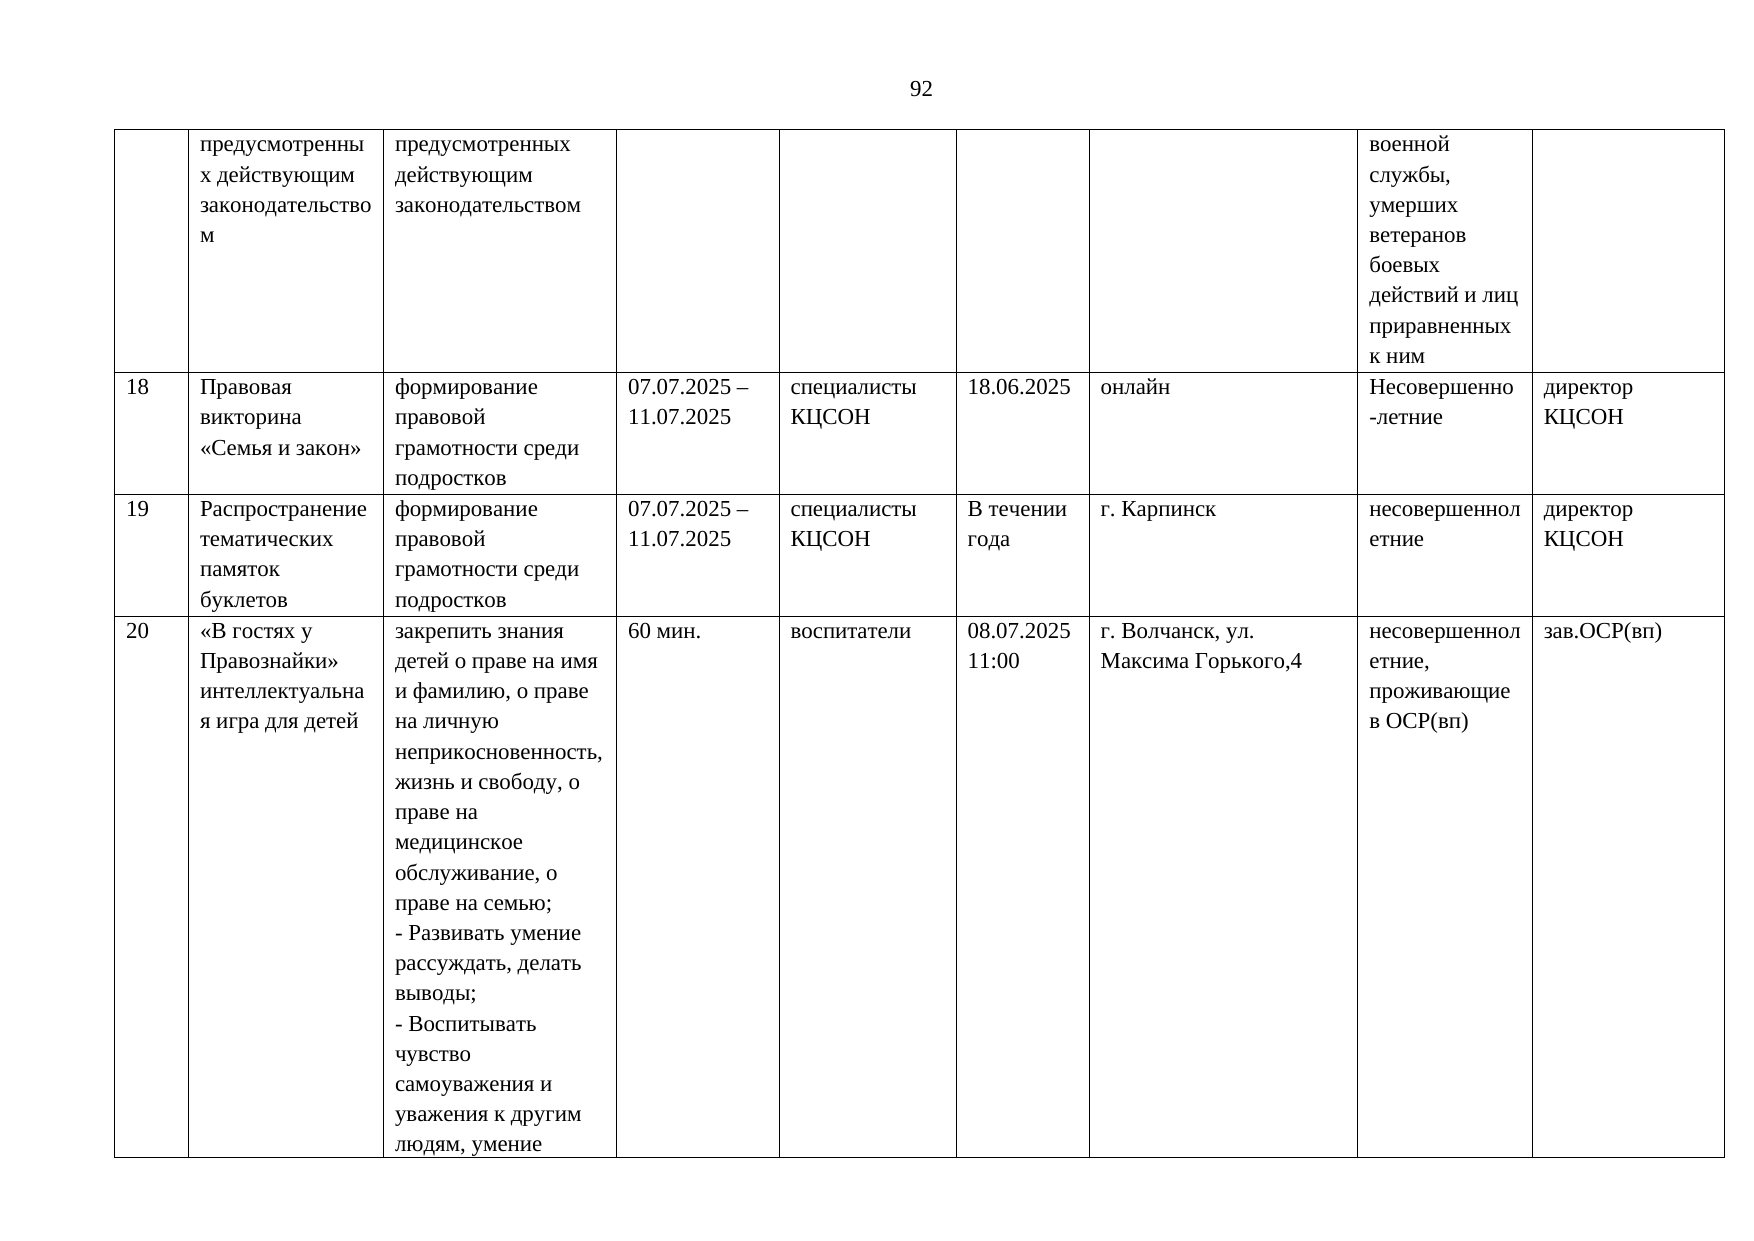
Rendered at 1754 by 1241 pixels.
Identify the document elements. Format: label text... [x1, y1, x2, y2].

table_cell несовершеннолетние, проживающие в ОСР(вп) [1358, 617, 1532, 1157]
table_cell 19 [115, 495, 188, 616]
table_cell формирование правовой грамотности среди подростков [384, 495, 616, 616]
table_cell «В гостях у Правознайки» интеллектуальная игра для детей [189, 617, 383, 1157]
table_cell формирование правовой грамотности среди подростков [384, 373, 616, 494]
table_cell Правовая викторина «Семья и закон» [189, 373, 383, 494]
table_cell закрепить знания детей о праве на имя и фамилию, о праве на личную неприкосновенность, жизнь и свободу, о праве на медицинское обслуживание, о праве на семью; - Развивать умение рассуждать, делать выводы; - Воспитывать чувство самоуважения и уважения к другим людям, умение [384, 617, 616, 1157]
table_cell онлайн [1090, 373, 1357, 494]
table_cell [1090, 130, 1357, 372]
table_cell г. Карпинск [1090, 495, 1357, 616]
table_cell несовершеннолетние [1358, 495, 1532, 616]
table_cell 07.07.2025 – 11.07.2025 [617, 495, 779, 616]
table_cell Несовершенно-летние [1358, 373, 1532, 494]
table_cell зав.ОСР(вп) [1533, 617, 1724, 1157]
table_cell 08.07.2025 11:00 [957, 617, 1089, 1157]
table_cell Распространение тематических памяток буклетов [189, 495, 383, 616]
table_cell 18.06.2025 [957, 373, 1089, 494]
table_cell [957, 130, 1089, 372]
table_cell г. Волчанск, ул. Максима Горького,4 [1090, 617, 1357, 1157]
table_cell [780, 130, 956, 372]
table_cell [1533, 130, 1724, 372]
table_cell 60 мин. [617, 617, 779, 1157]
table_cell предусмотренных действующим законодательством [384, 130, 616, 372]
table_cell директор КЦСОН [1533, 373, 1724, 494]
table_cell В течении года [957, 495, 1089, 616]
table_cell 18 [115, 373, 188, 494]
table_cell [115, 130, 188, 372]
table_cell [617, 130, 779, 372]
table_cell военной службы, умерших ветеранов боевых действий и лиц приравненных к ним [1358, 130, 1532, 372]
table_cell директор КЦСОН [1533, 495, 1724, 616]
table_cell 20 [115, 617, 188, 1157]
table_cell специалисты КЦСОН [780, 495, 956, 616]
table_cell специалисты КЦСОН [780, 373, 956, 494]
table_cell воспитатели [780, 617, 956, 1157]
table_cell предусмотренных действующим законодательством [189, 130, 383, 372]
table_cell 07.07.2025 – 11.07.2025 [617, 373, 779, 494]
